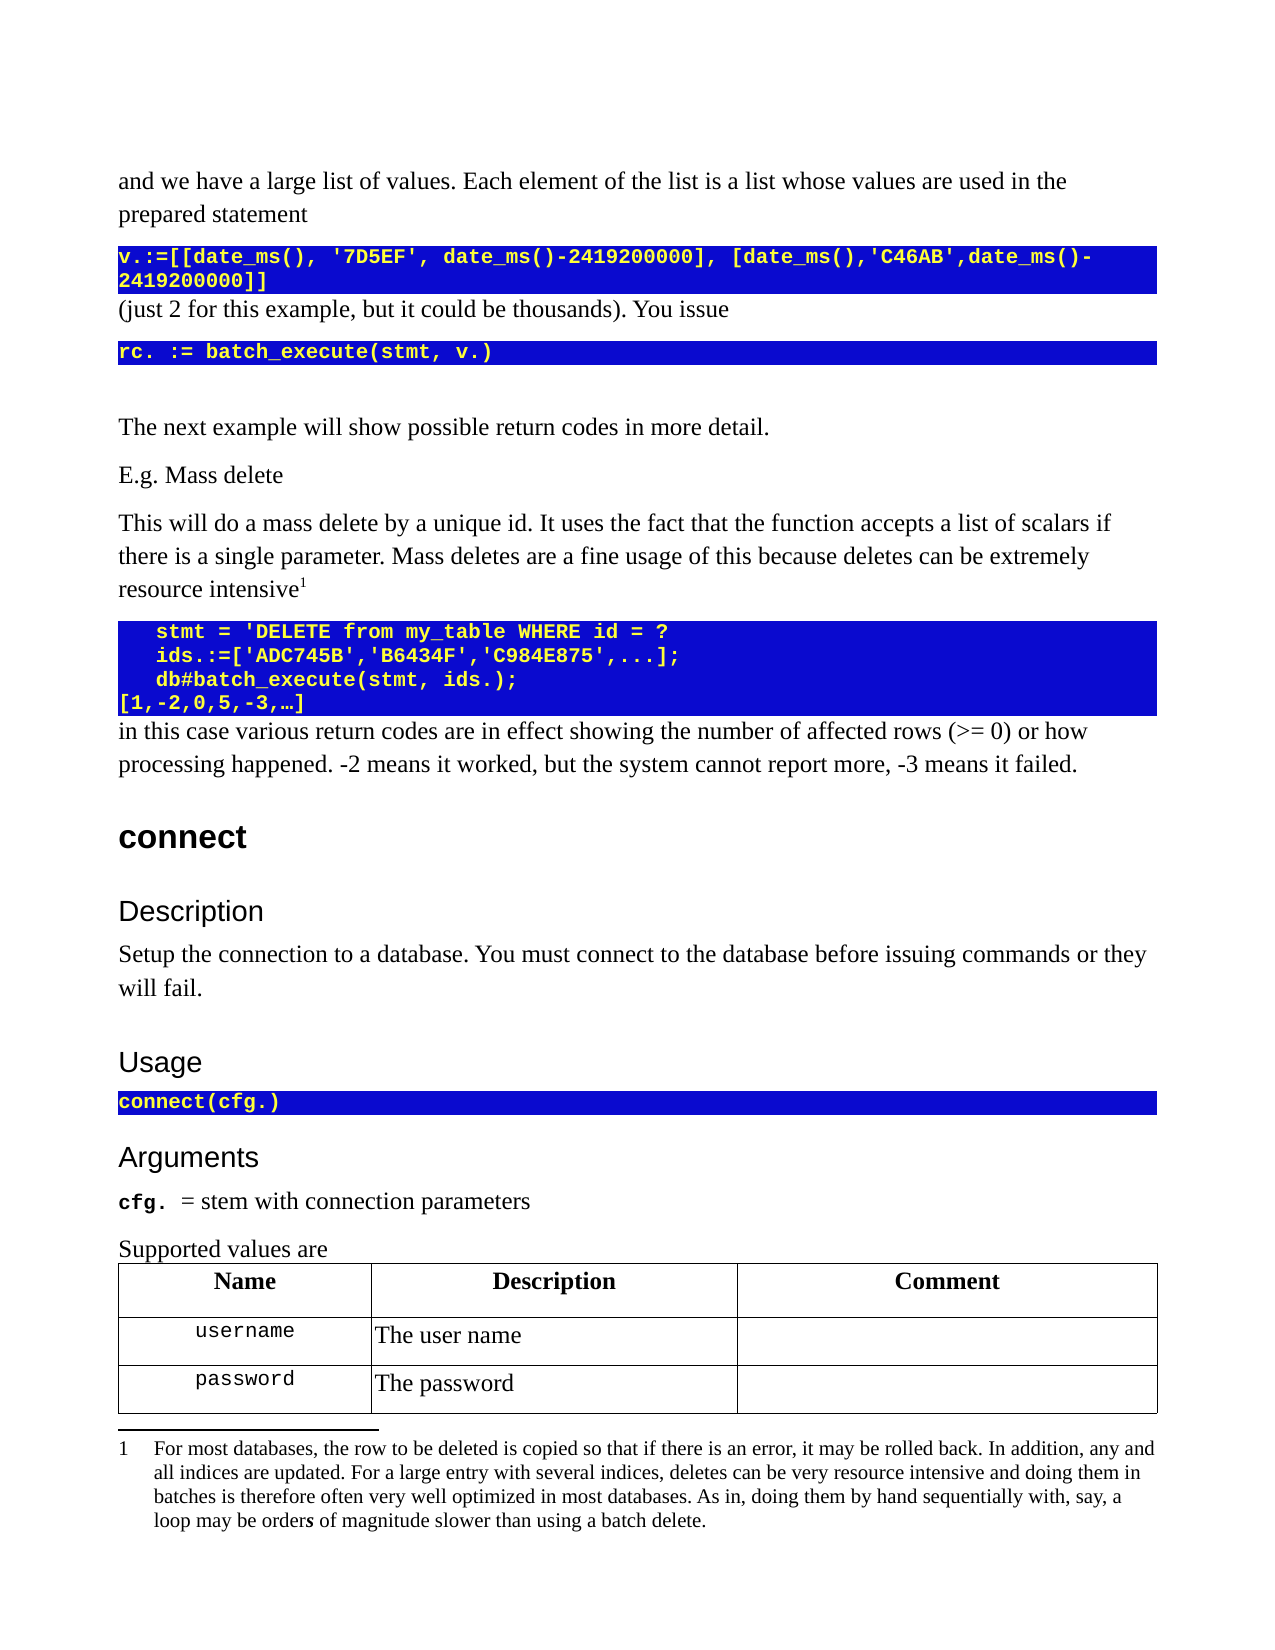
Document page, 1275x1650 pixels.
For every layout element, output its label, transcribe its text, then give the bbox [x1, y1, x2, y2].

table_header Name [119, 1264, 371, 1317]
text in this case various return codes are in effect showing the number of affected rows (>= 0) or how processing happened. -2 means it worked, but the system cannot report more, -3 means it failed. [118, 716, 1157, 778]
table_cell The password [372, 1366, 737, 1413]
table_cell password [119, 1366, 371, 1413]
table_header Comment [738, 1264, 1157, 1317]
text E.g. Mass delete [118, 460, 1157, 489]
text connect(cfg.) [118, 1091, 1157, 1115]
subtitle Description [118, 893, 1157, 927]
subtitle Arguments [118, 1140, 1157, 1173]
table_cell username [119, 1318, 371, 1365]
subtitle connect [118, 817, 1157, 856]
text v.:=[[date_ms(), '7D5EF', date_ms()-2419200000], [date_ms(),'C46AB',date_ms()-2419200000]] [118, 246, 1157, 294]
text Setup the connection to a database. You must connect to the database before issuing commands or they will fail. [118, 939, 1157, 1001]
text For most databases, the row to be deleted is copied so that if there is an error, it may be rolled back. In addition, any and all indices are updated. For a large entry with several indices, deletes can be very resource intensive and doing them in batches is therefore often very well optimized in most databases. As in, doing them by hand sequentially with, say, a loop may be orders of magnitude slower than using a batch delete. [118, 1436, 1157, 1532]
text stmt = 'DELETE from my_table WHERE id = ? [118, 621, 1157, 645]
text ids.:=['ADC745B','B6434F','C984E875',...]; [118, 645, 1157, 669]
text cfg. = stem with connection parameters [118, 1186, 1157, 1216]
table_cell [738, 1318, 1157, 1365]
subtitle Usage [118, 1045, 1157, 1079]
table_header Description [372, 1264, 737, 1317]
table_cell The user name [372, 1318, 737, 1365]
text Supported values are [118, 1234, 1157, 1263]
text (just 2 for this example, but it could be thousands). You issue [118, 294, 1157, 322]
text rc. := batch_execute(stmt, v.) [118, 341, 1157, 365]
text [1,-2,0,5,-3,…] [118, 692, 1157, 716]
text The next example will show possible return codes in more detail. [118, 412, 1157, 441]
table_cell [738, 1366, 1157, 1413]
text This will do a mass delete by a unique id. It uses the fact that the function accepts a list of scalars if there is a single parameter. Mass deletes are a fine usage of this because deletes can be extremely resource intensive [118, 508, 1157, 602]
text db#batch_execute(stmt, ids.); [118, 669, 1157, 692]
text and we have a large list of values. Each element of the list is a list whose values are used in the prepared statement [118, 166, 1157, 227]
